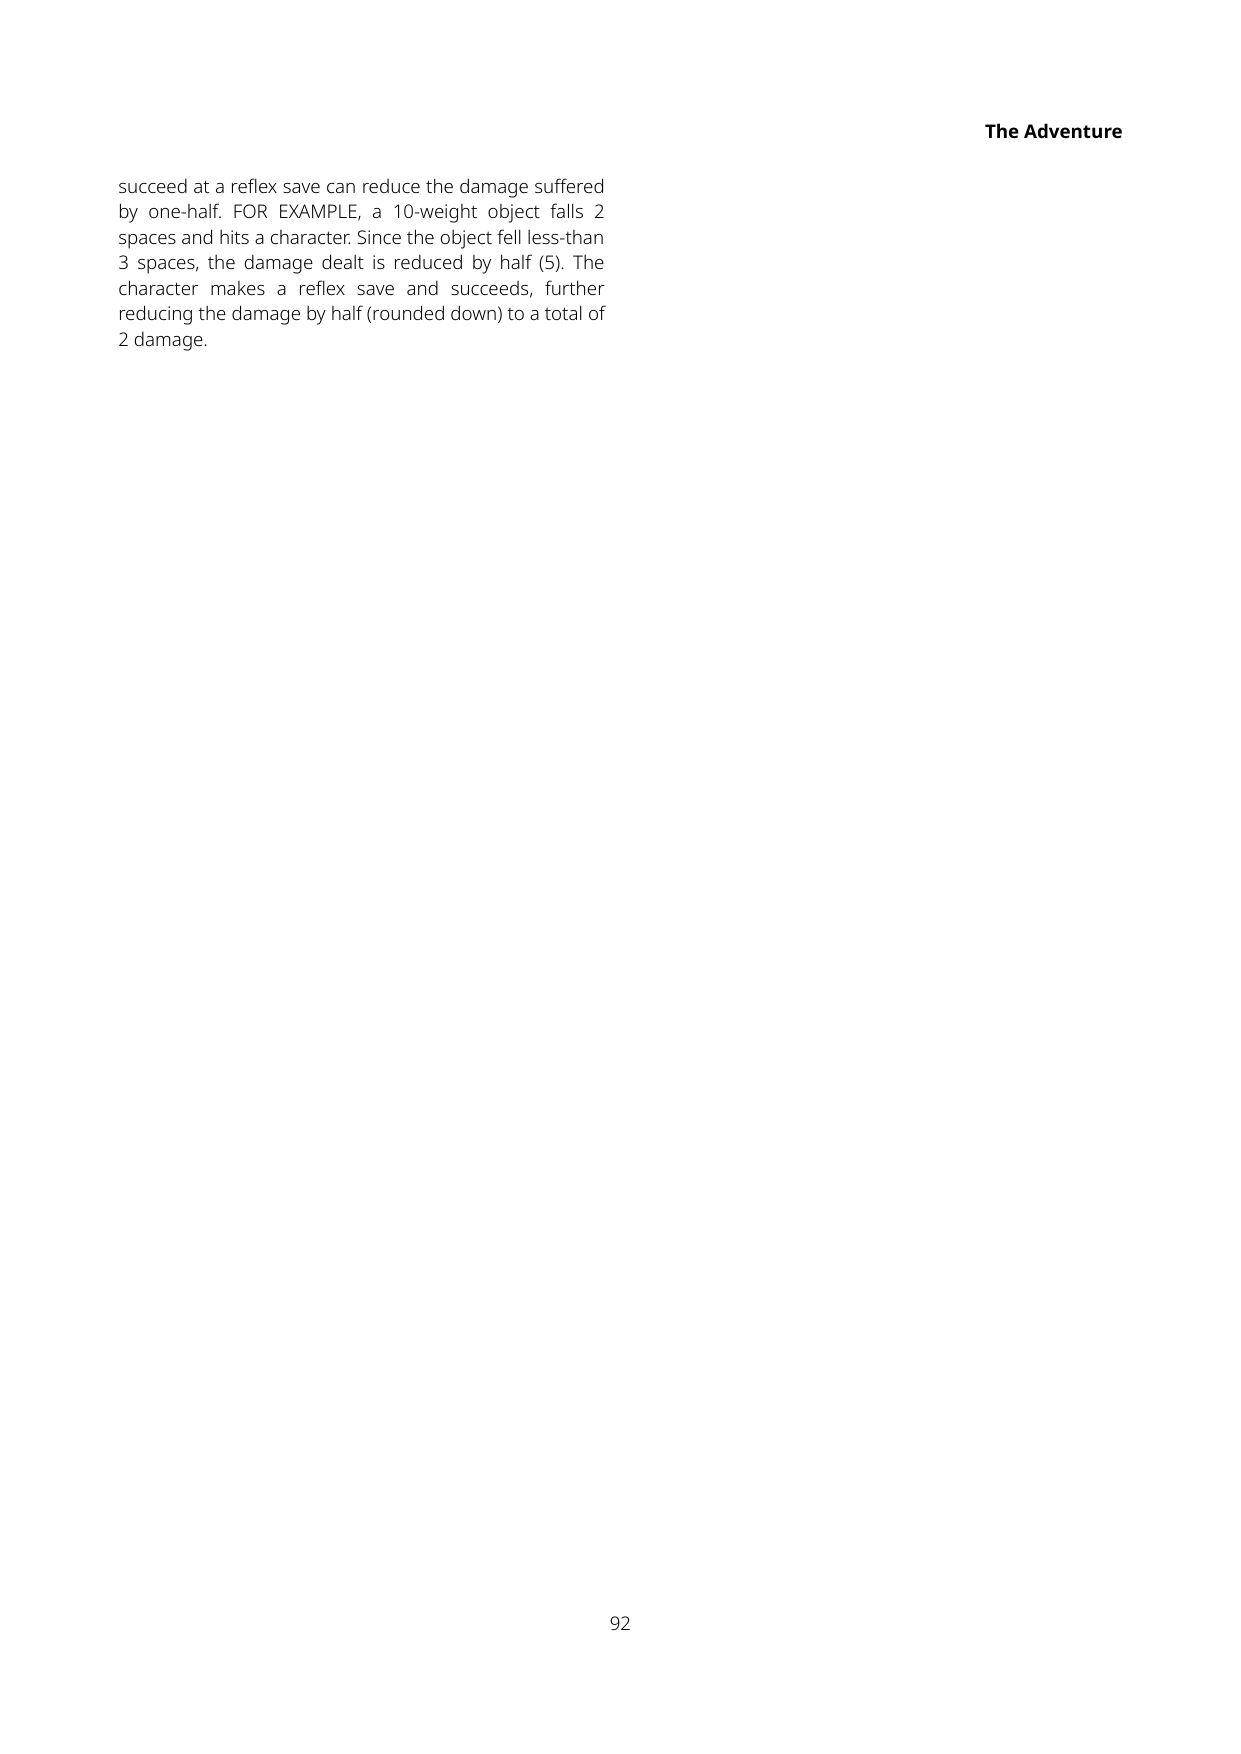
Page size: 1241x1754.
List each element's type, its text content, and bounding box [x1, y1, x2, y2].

text succeed at a reflex save can reduce the damage suffered by one-half. FOR EXAMPLE, a 10-weight object falls 2 spaces and hits a character. Since the object fell less-than 3 spaces, the damage dealt is reduced by half (5). The character makes a reflex save and succeeds, further reducing the damage by half (rounded down) to a total of 2 damage. [118, 173, 605, 352]
